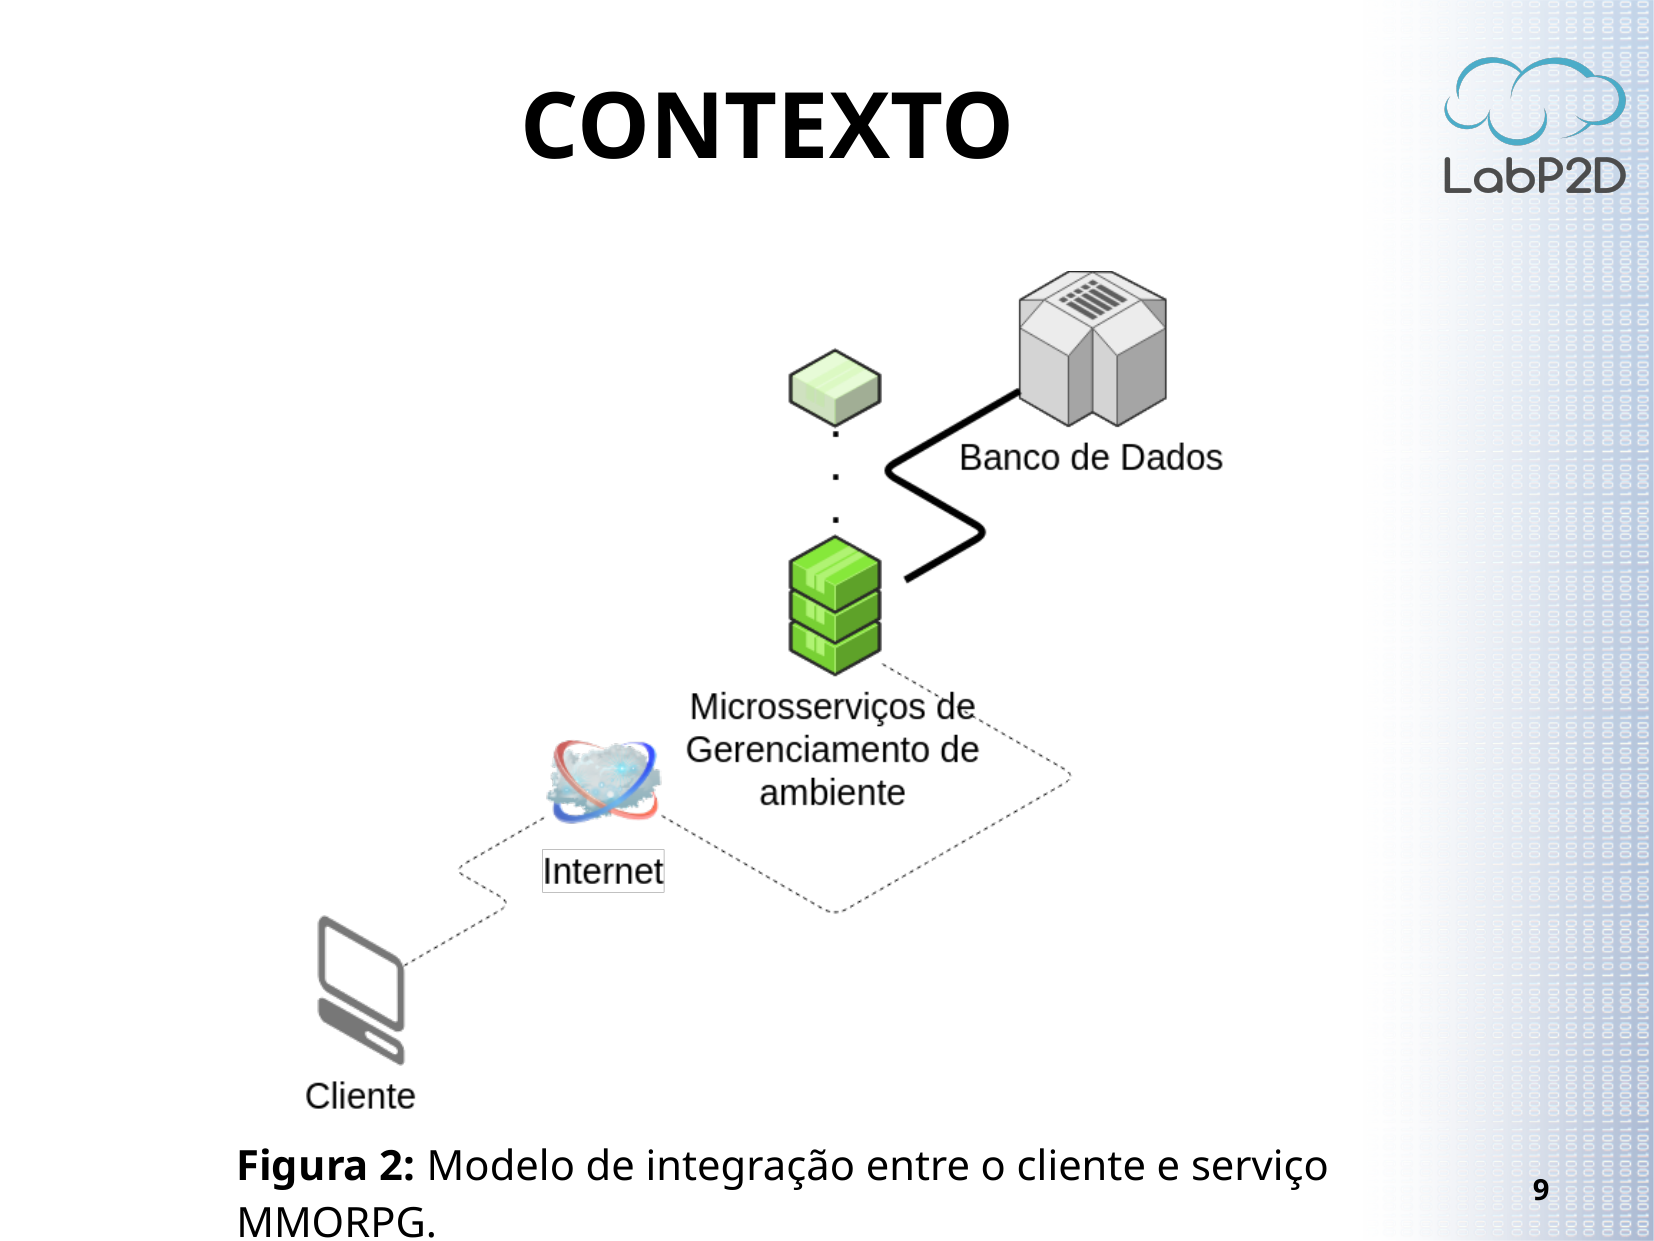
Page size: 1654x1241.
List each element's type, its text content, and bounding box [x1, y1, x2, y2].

picture [1360, 1, 1654, 1240]
text_box Figura 2: Modelo de integração entre o cliente e serviço MMORPG. [221, 1128, 1435, 1191]
picture [305, 271, 1224, 1116]
title CONTEXTO [82, 19, 1453, 227]
